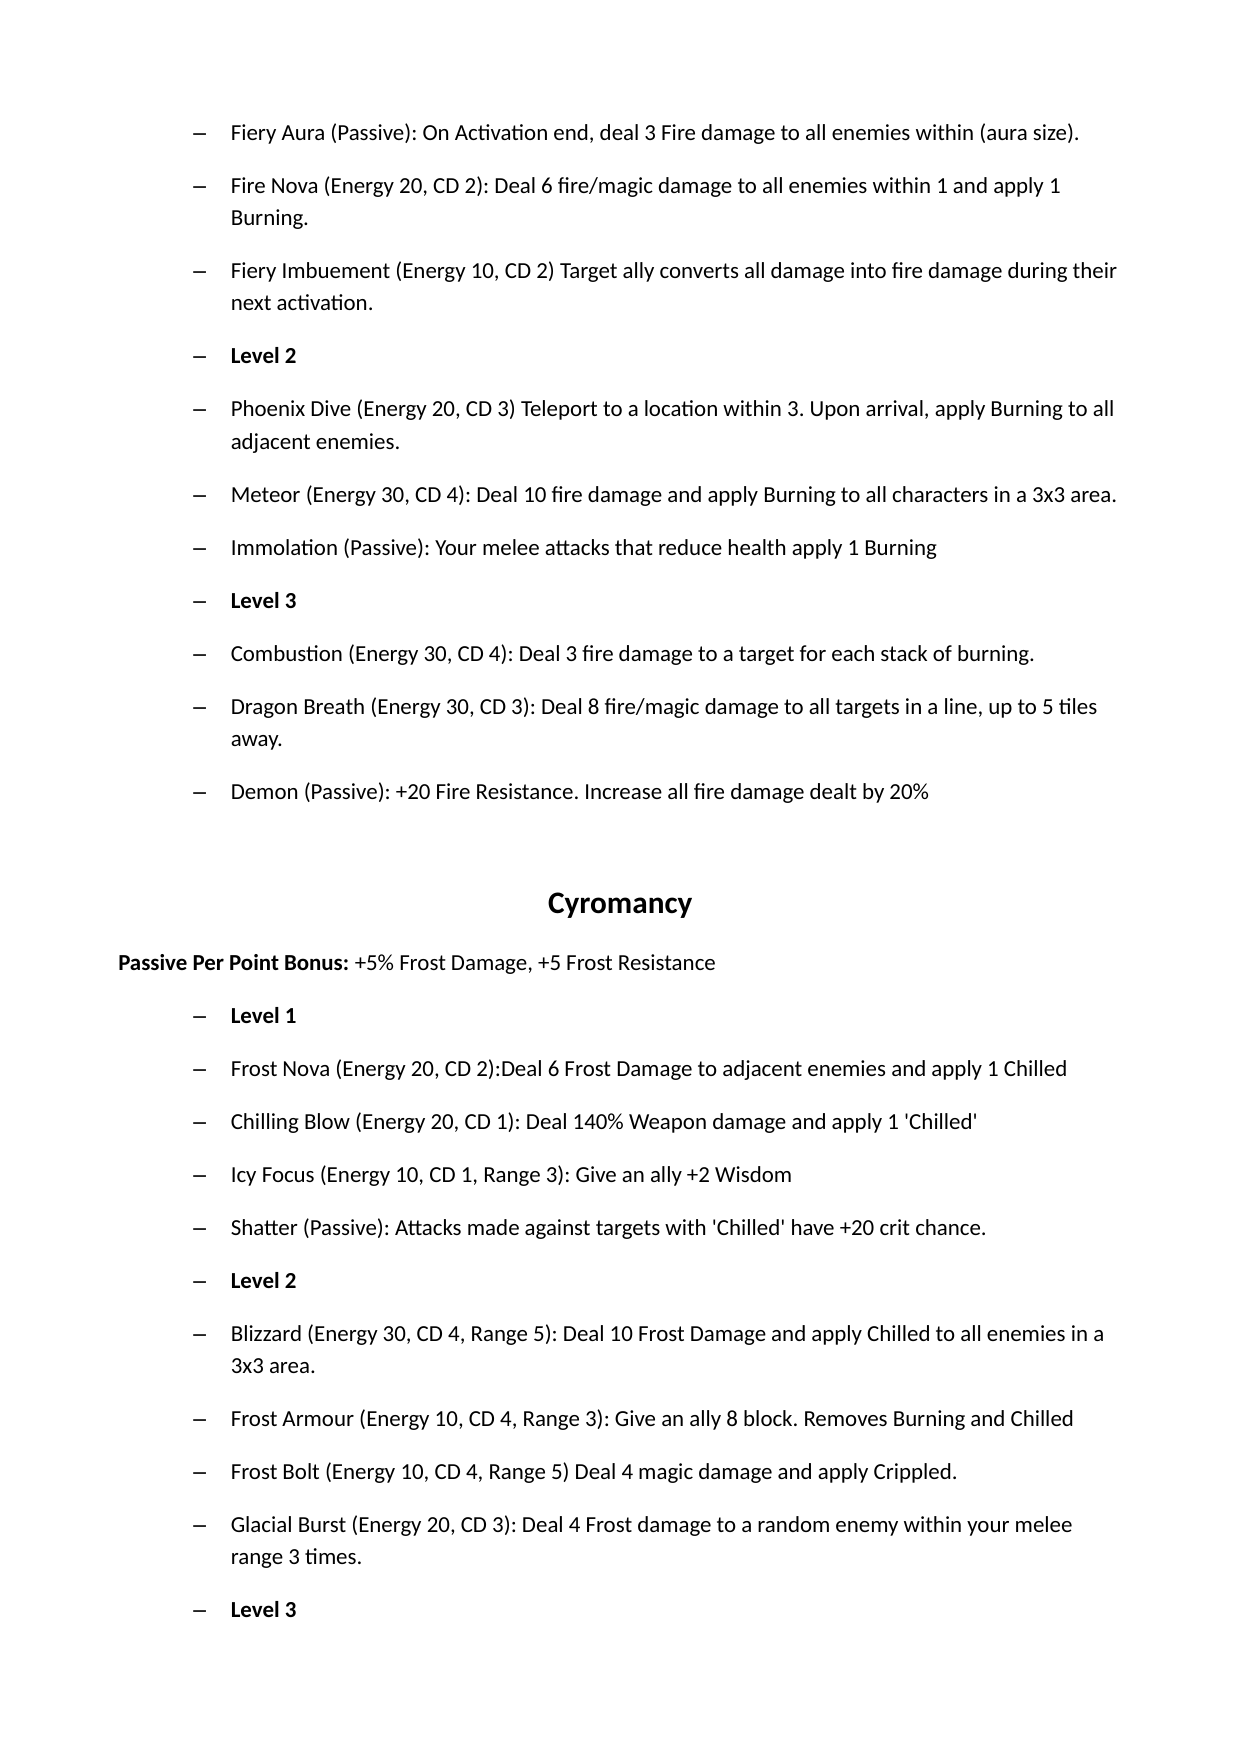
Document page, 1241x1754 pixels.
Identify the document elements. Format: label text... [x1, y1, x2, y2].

list Chilling Blow (Energy 20, CD 1): Deal 140% Weapon damage and apply 1 'Chilled' [193, 1107, 1122, 1135]
list Immolation (Passive): Your melee attacks that reduce health apply 1 Burning [193, 533, 1122, 561]
list Level 2 [193, 1266, 1122, 1294]
list Fiery Aura (Passive): On Activation end, deal 3 Fire damage to all enemies within (aura size). [193, 118, 1122, 146]
list Shatter (Passive): Attacks made against targets with 'Chilled' have +20 crit chance. [193, 1213, 1122, 1241]
list Frost Nova (Energy 20, CD 2):Deal 6 Frost Damage to adjacent enemies and apply 1 Chilled [193, 1054, 1122, 1082]
list Level 1 [193, 1001, 1122, 1029]
list Frost Armour (Energy 10, CD 4, Range 3): Give an ally 8 block. Removes Burning and Chilled [193, 1404, 1122, 1432]
list Dragon Breath (Energy 30, CD 3): Deal 8 fire/magic damage to all targets in a line, up to 5 tiles away. [193, 692, 1122, 752]
list Frost Bolt (Energy 10, CD 4, Range 5) Deal 4 magic damage and apply Crippled. [193, 1457, 1122, 1485]
list Blizzard (Energy 30, CD 4, Range 5): Deal 10 Frost Damage and apply Chilled to all enemies in a 3x3 area. [193, 1319, 1122, 1379]
list Fiery Imbuement (Energy 10, CD 2) Target ally converts all damage into fire damage during their next activation. [193, 256, 1122, 317]
text Passive Per Point Bonus: +5% Frost Damage, +5 Frost Resistance [118, 948, 1122, 976]
list Fire Nova (Energy 20, CD 2): Deal 6 fire/magic damage to all enemies within 1 and apply 1 Burning. [193, 171, 1122, 231]
list Glacial Burst (Energy 20, CD 3): Deal 4 Frost damage to a random enemy within your melee range 3 times. [193, 1510, 1122, 1570]
list Level 3 [193, 1595, 1122, 1623]
list Meteor (Energy 30, CD 4): Deal 10 fire damage and apply Burning to all characters in a 3x3 area. [193, 480, 1122, 508]
text Cyromancy [118, 883, 1122, 921]
list Demon (Passive): +20 Fire Resistance. Increase all fire damage dealt by 20% [193, 777, 1122, 805]
list Phoenix Dive (Energy 20, CD 3) Teleport to a location within 3. Upon arrival, apply Burning to all adjacent enemies. [193, 394, 1122, 455]
list Combustion (Energy 30, CD 4): Deal 3 fire damage to a target for each stack of burning. [193, 639, 1122, 667]
list Icy Focus (Energy 10, CD 1, Range 3): Give an ally +2 Wisdom [193, 1160, 1122, 1188]
list Level 3 [193, 586, 1122, 614]
list Level 2 [193, 342, 1122, 369]
